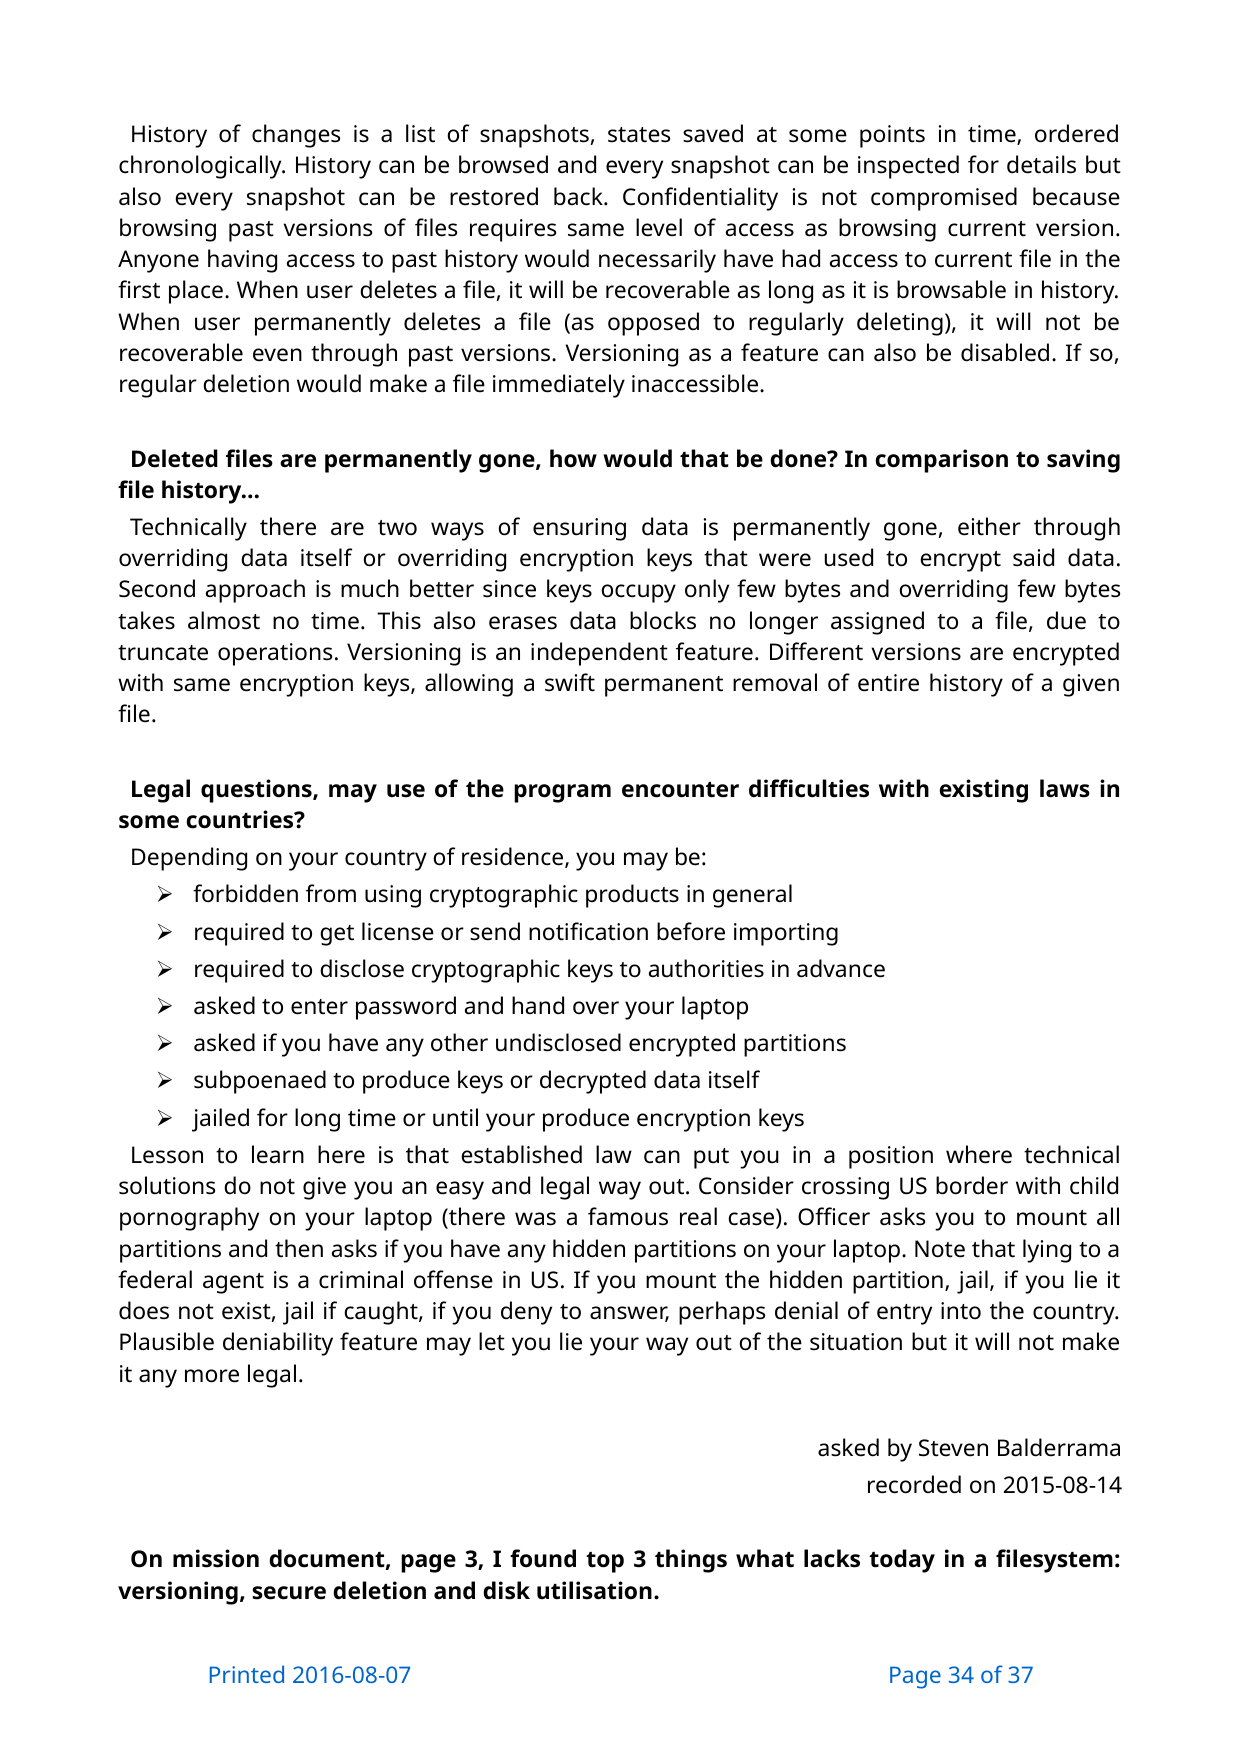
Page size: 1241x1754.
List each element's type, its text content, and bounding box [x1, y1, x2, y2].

list asked to enter password and hand over your laptop [156, 990, 1122, 1021]
list required to disclose cryptographic keys to authorities in advance [156, 953, 1122, 984]
list asked if you have any other undisclosed encrypted partitions [156, 1027, 1122, 1058]
text Legal questions, may use of the program encounter difficulties with existing laws in some countries? [118, 773, 1122, 835]
text Deleted files are permanently gone, how would that be done? In comparison to saving file history... [118, 442, 1122, 505]
list required to get license or send notification before importing [156, 916, 1122, 947]
text Depending on your country of residence, you may be: [118, 841, 1122, 872]
text On mission document, page 3, I found top 3 things what lacks today in a filesystem: versioning, secure deletion and disk utilisation. [118, 1543, 1122, 1606]
list forbidden from using cryptographic products in general [156, 878, 1122, 910]
list jailed for long time or until your produce encryption keys [156, 1102, 1122, 1133]
text Technically there are two ways of ensuring data is permanently gone, either through overriding data itself or overriding encryption keys that were used to encrypt said data. Second approach is much better since keys occupy only few bytes and overriding few bytes takes almost no time. This also erases data blocks no longer assigned to a file, due to truncate operations. Versioning is an independent feature. Different versions are encrypted with same encryption keys, allowing a swift permanent removal of entire history of a given file. [118, 511, 1122, 730]
text Lesson to learn here is that established law can put you in a position where technical solutions do not give you an easy and legal way out. Consider crossing US border with child pornography on your laptop (there was a famous real case). Officer asks you to mount all partitions and then asks if you have any hidden partitions on your laptop. Note that lying to a federal agent is a criminal offense in US. If you mount the hidden partition, jail, if you lie it does not exist, jail if caught, if you deny to answer, perhaps denial of entry into the country. Plausible deniability feature may let you lie your way out of the situation but it will not make it any more legal. [118, 1139, 1122, 1389]
text recorded on 2015-08-14 [118, 1469, 1122, 1500]
list subpoenaed to produce keys or decrypted data itself [156, 1064, 1122, 1096]
text History of changes is a list of snapshots, states saved at some points in time, ordered chronologically. History can be browsed and every snapshot can be inspected for details but also every snapshot can be restored back. Confidentiality is not compromised because browsing past versions of files requires same level of access as browsing current version. Anyone having access to past history would necessarily have had access to current file in the first place. When user deletes a file, it will be recoverable as long as it is browsable in history. When user permanently deletes a file (as opposed to regularly deleting), it will not be recoverable even through past versions. Versioning as a feature can also be disabled. If so, regular deletion would make a file immediately inaccessible. [118, 118, 1122, 399]
text asked by Steven Balderrama [118, 1432, 1122, 1463]
